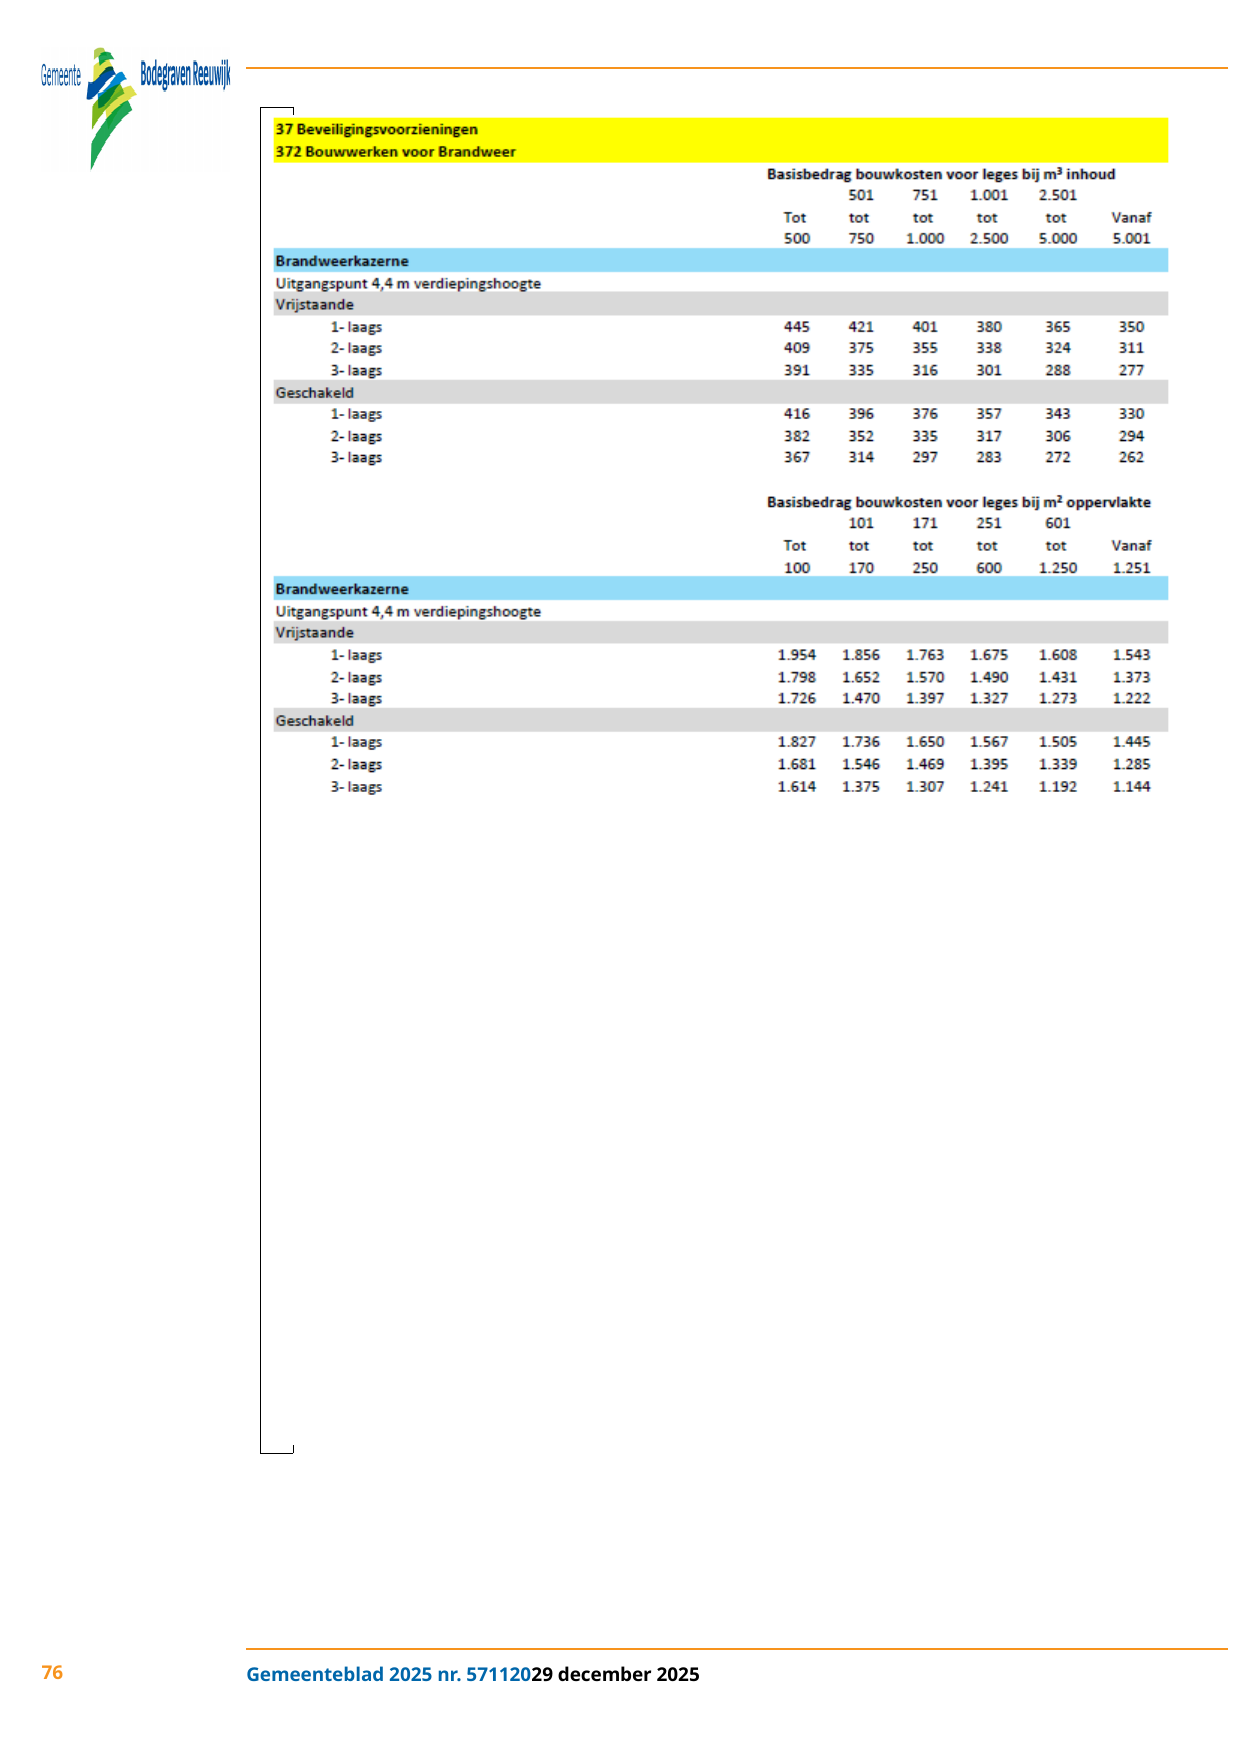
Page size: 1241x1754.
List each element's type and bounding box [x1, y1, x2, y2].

picture [41, 47, 231, 172]
picture [268, 115, 1173, 1445]
